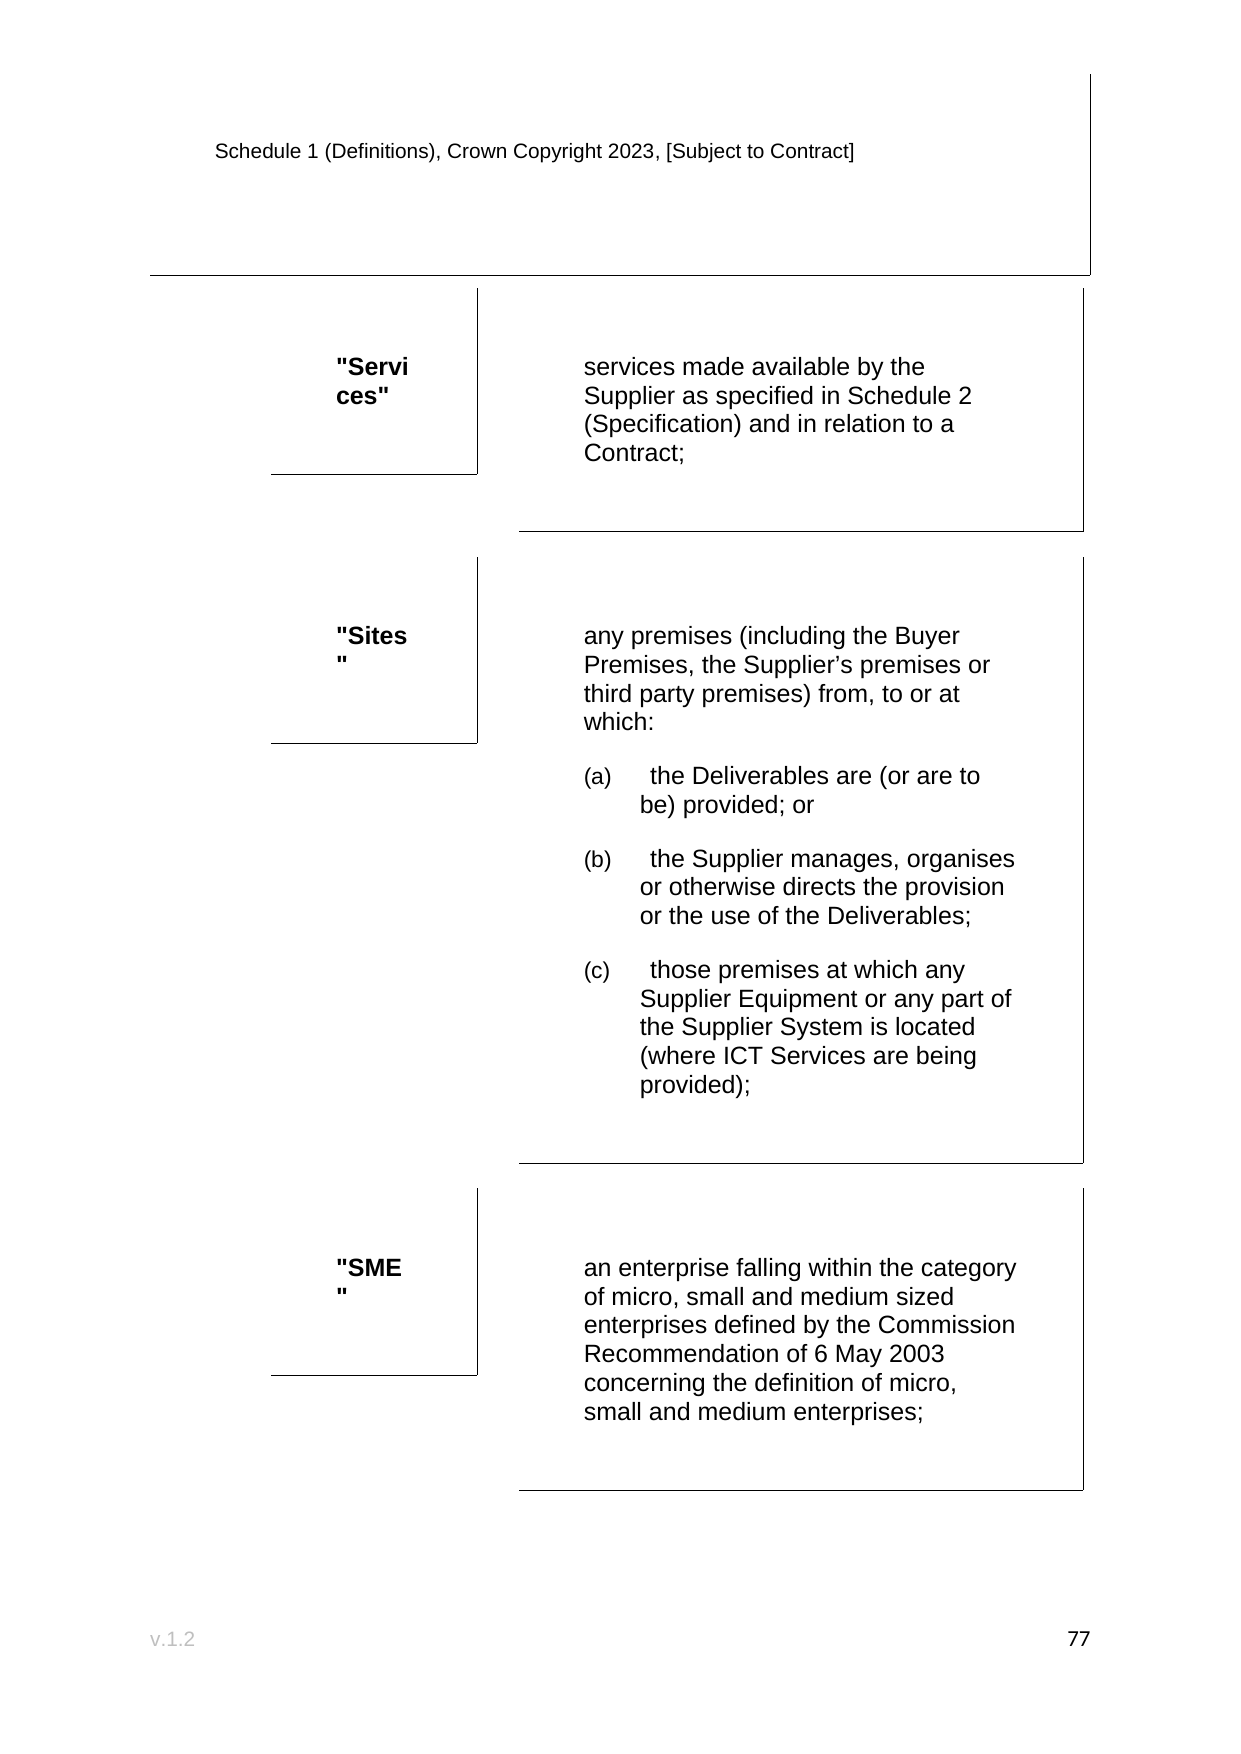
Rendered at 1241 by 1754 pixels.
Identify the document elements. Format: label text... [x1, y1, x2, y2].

table_cell "Services" [254, 275, 489, 544]
table_cell services made available by the Supplier as specified in Schedule 2 (Specification) and in relation to a Contract; [489, 275, 1095, 544]
table_cell an enterprise falling within the category of micro, small and medium sized enterprises defined by the Commission Recommendation of 6 May 2003 concerning the definition of micro, small and medium enterprises; [489, 1176, 1095, 1502]
table_cell "SME" [254, 1176, 489, 1502]
table_cell "Sites" [254, 544, 489, 1176]
table_cell any premises (including the Buyer Premises, the Supplier’s premises or third party premises) from, to or at which: the Deliverables are (or are to be) provided; or the Supplier manages, organises or otherwise directs the provision or the use of the Deliverables; those premises at which any Supplier Equipment or any part of the Supplier System is located (where ICT Services are being provided); [489, 544, 1095, 1176]
